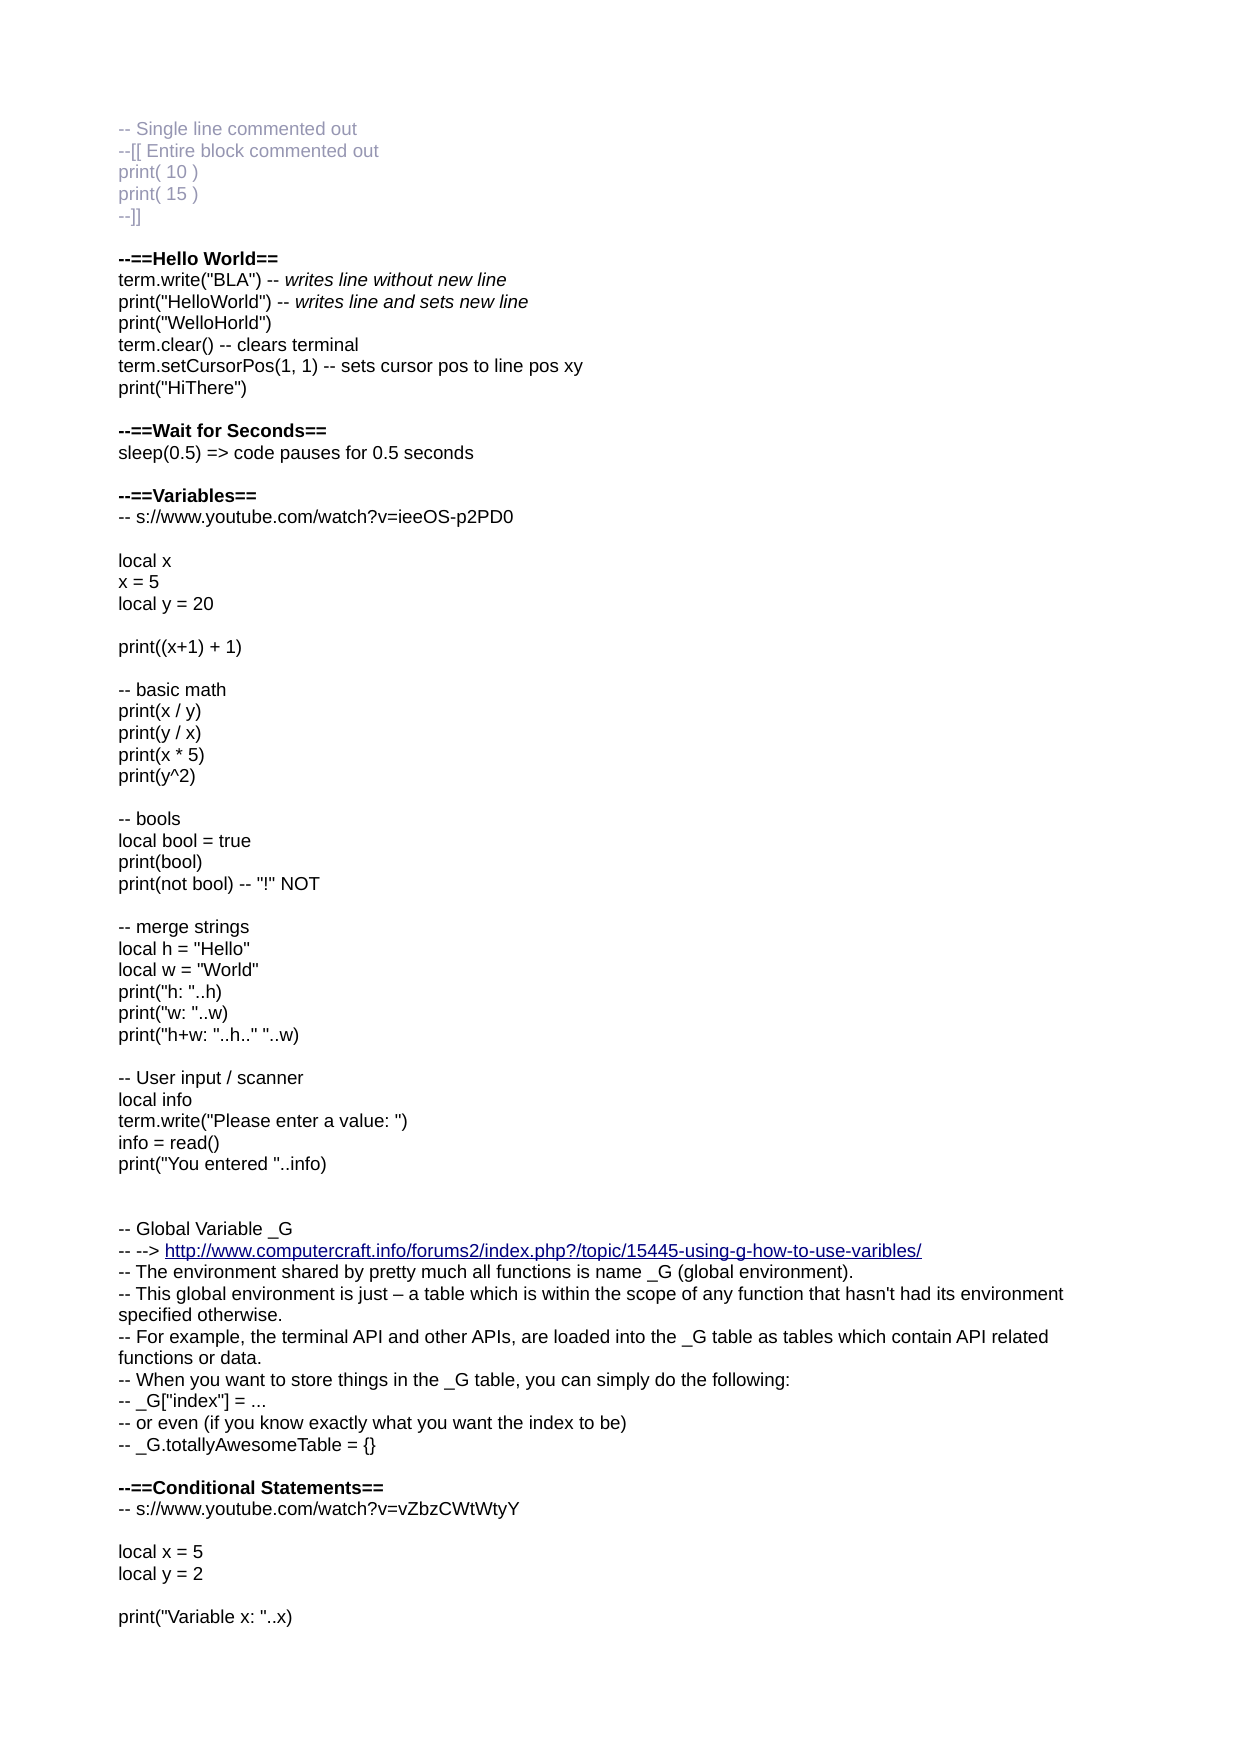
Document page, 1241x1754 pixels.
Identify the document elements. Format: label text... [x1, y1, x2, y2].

text -- Single line commented out --[[ Entire block commented out [118, 118, 1122, 161]
text print( 15 ) [118, 183, 1122, 204]
text -- s://www.youtube.com/watch?v=ieeOS-p2PD0 local x [118, 506, 1122, 571]
text --==Hello World== term.write("BLA") -- writes line without new line print("HelloWorld") -- writes line and sets new line print("WelloHorld") term.clear() -- clears terminal term.setCursorPos(1, 1) -- sets cursor pos to line pos xy print("HiThere") [118, 247, 1122, 420]
text --==Wait for Seconds== [118, 420, 1122, 442]
text -- Global Variable _G -- --> http://www.computercraft.info/forums2/index.php?/topic/15445-using-g-how-to-use-varibles/ -- The environment shared by pretty much all functions is name _G (global environment). -- This global environment is just – a table which is within the scope of any function that hasn't had its environment specified otherwise. -- For example, the terminal API and other APIs, are loaded into the _G table as tables which contain API related functions or data. -- When you want to store things in the _G table, you can simply do the following: -- _G["index"] = ... -- or even (if you know exactly what you want the index to be) -- _G.totallyAwesomeTable = {} [118, 1196, 1122, 1455]
text sleep(0.5) => code pauses for 0.5 seconds [118, 442, 1122, 463]
text --==Variables== [118, 463, 1122, 506]
text --==Conditional Statements== -- s://www.youtube.com/watch?v=vZbzCWtWtyY local x = 5 local y = 2 print("Variable x: "..x) [118, 1477, 1122, 1627]
text local y = 20 print((x+1) + 1) -- basic math print(x / y) print(y / x) print(x * 5) print(y^2) -- bools local bool = true print(bool) print(not bool) -- "!" NOT -- merge strings local h = "Hello" local w = "World" print("h: "..h) print("w: "..w) print("h+w: "..h.." "..w) [118, 592, 1122, 1067]
text x = 5 [118, 571, 1122, 592]
text -- User input / scanner local info term.write("Please enter a value: ") info = read() print("You entered "..info) [118, 1067, 1122, 1175]
text print( 10 ) [118, 161, 1122, 183]
text --]] [118, 204, 1122, 226]
